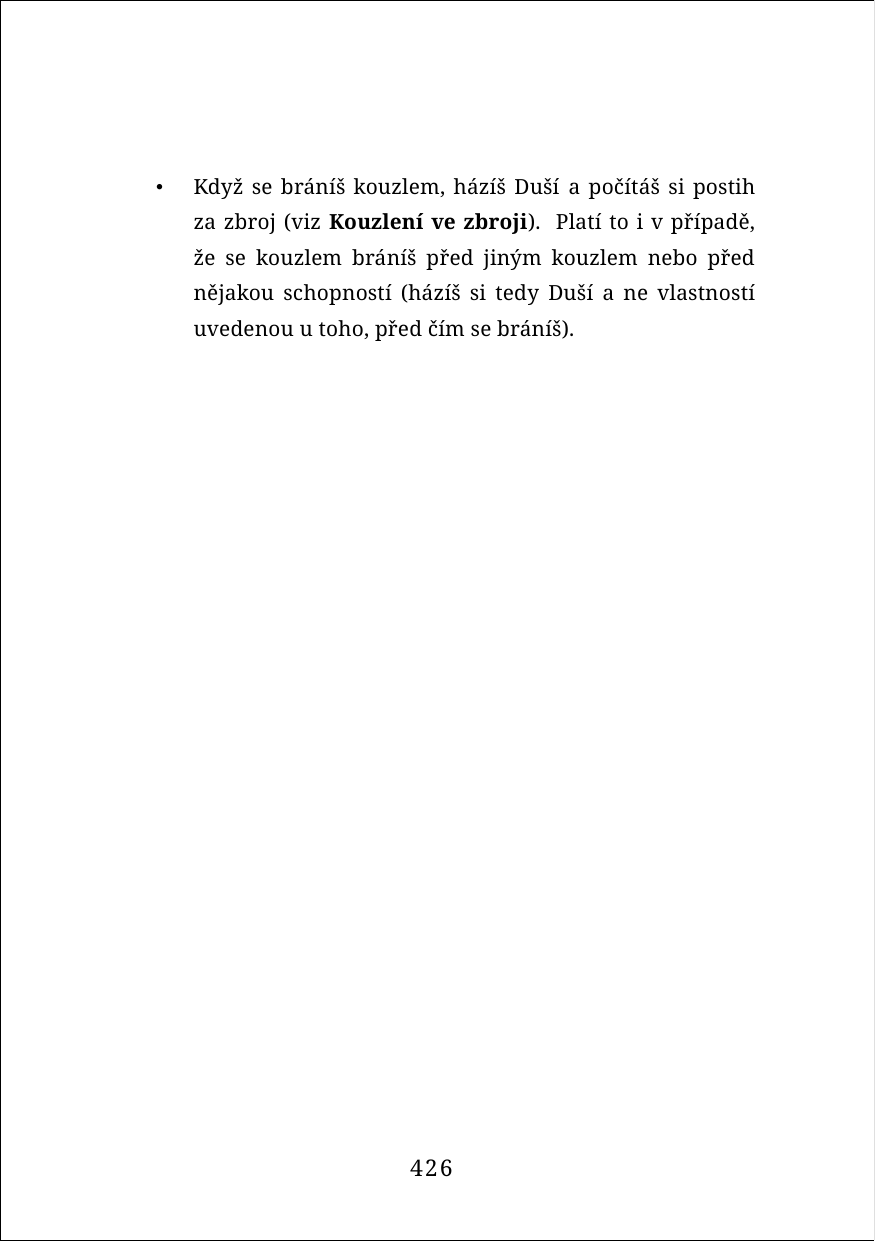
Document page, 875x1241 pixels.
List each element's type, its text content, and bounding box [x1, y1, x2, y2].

list Když se bráníš kouzlem, házíš Duší a počítáš si postih za zbroj (viz Kouzlení ve zbroji). Platí to i v případě, že se kouzlem bráníš před jiným kouzlem nebo před nějakou schopností (házíš si tedy Duší a ne vlastností uvedenou u toho, před čím se bráníš). [156, 172, 756, 342]
